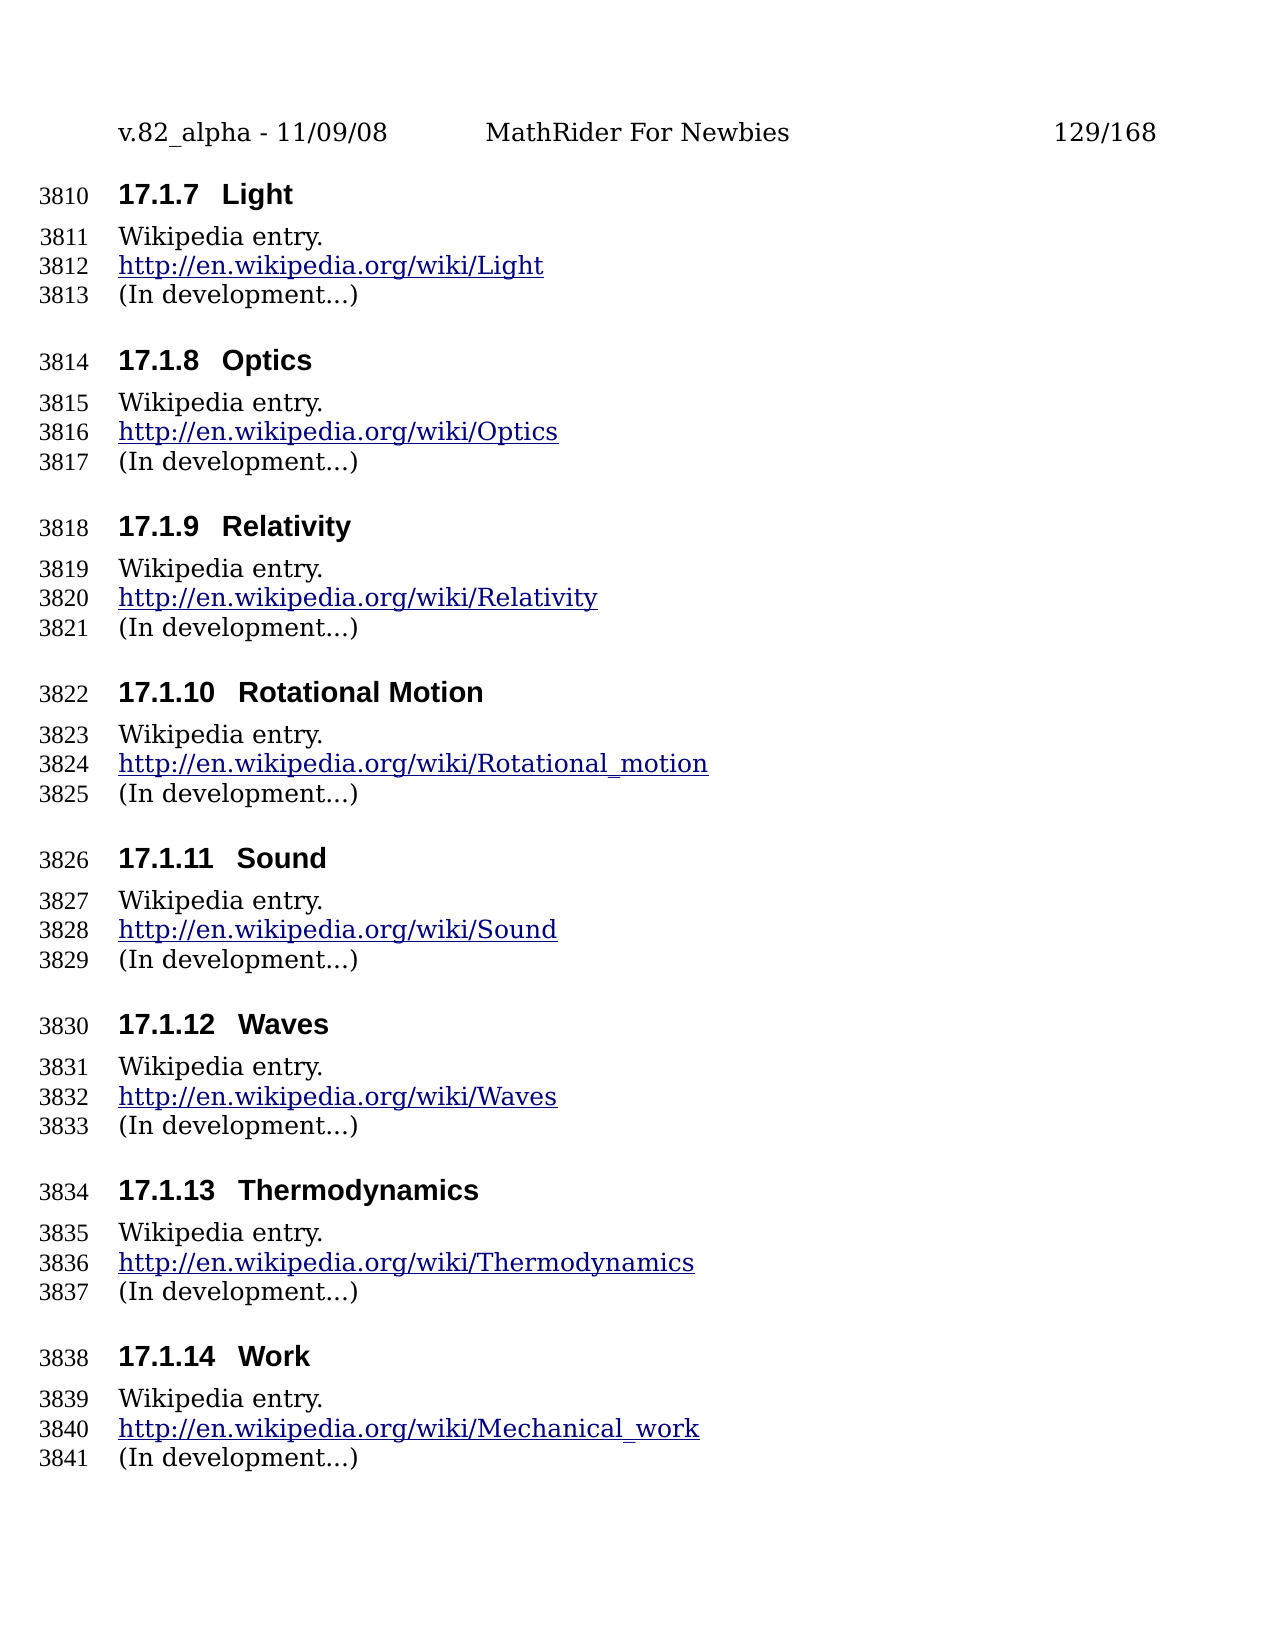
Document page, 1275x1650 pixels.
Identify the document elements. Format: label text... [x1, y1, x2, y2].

text Wikipedia entry. [118, 720, 1157, 749]
text (In development...) [118, 1111, 1157, 1140]
subtitle Light [118, 177, 1157, 210]
text Wikipedia entry. [118, 1218, 1157, 1248]
text (In development...) [118, 1443, 1157, 1472]
text http://en.wikipedia.org/wiki/Rotational_motion [118, 749, 1157, 779]
text Wikipedia entry. [118, 886, 1157, 916]
text http://en.wikipedia.org/wiki/Thermodynamics [118, 1248, 1157, 1277]
subtitle Relativity [118, 509, 1157, 542]
text (In development...) [118, 1277, 1157, 1306]
text http://en.wikipedia.org/wiki/Mechanical_work [118, 1414, 1157, 1443]
text (In development...) [118, 945, 1157, 974]
text Wikipedia entry. [118, 222, 1157, 251]
subtitle Sound [118, 841, 1157, 874]
text (In development...) [118, 779, 1157, 808]
text (In development...) [118, 281, 1157, 310]
text http://en.wikipedia.org/wiki/Optics [118, 417, 1157, 447]
text Wikipedia entry. [118, 388, 1157, 417]
text Wikipedia entry. [118, 1052, 1157, 1082]
text (In development...) [118, 447, 1157, 476]
text (In development...) [118, 613, 1157, 642]
subtitle Work [118, 1339, 1157, 1373]
subtitle Rotational Motion [118, 675, 1157, 708]
text Wikipedia entry. [118, 1384, 1157, 1414]
text http://en.wikipedia.org/wiki/Relativity [118, 583, 1157, 613]
subtitle Waves [118, 1007, 1157, 1041]
text http://en.wikipedia.org/wiki/Waves [118, 1082, 1157, 1111]
subtitle Optics [118, 343, 1157, 376]
text http://en.wikipedia.org/wiki/Light [118, 251, 1157, 281]
text http://en.wikipedia.org/wiki/Sound [118, 916, 1157, 945]
text Wikipedia entry. [118, 554, 1157, 583]
subtitle Thermodynamics [118, 1173, 1157, 1207]
